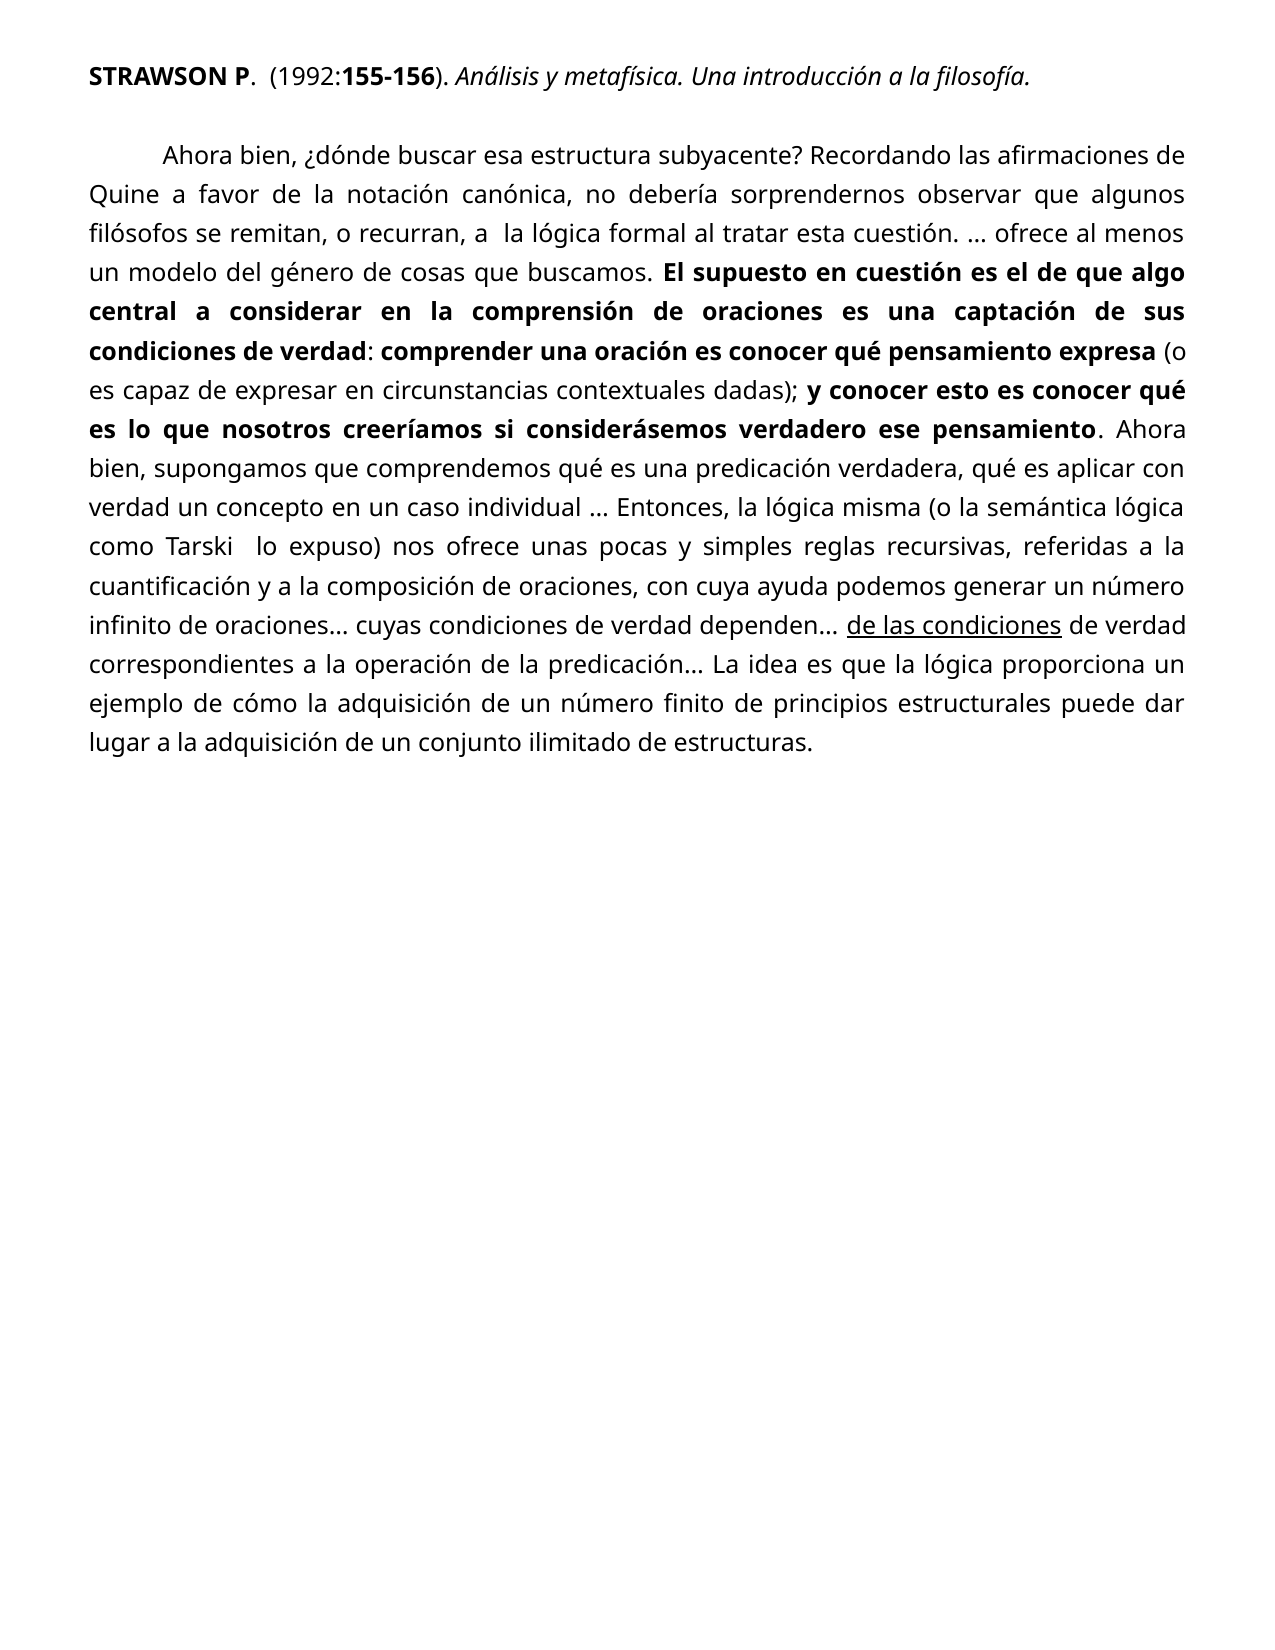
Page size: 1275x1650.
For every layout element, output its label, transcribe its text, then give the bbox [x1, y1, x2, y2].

text Ahora bien, ¿dónde buscar esa estructura subyacente? Recordando las afirmaciones de Quine a favor de la notación canónica, no debería sorprendernos observar que algunos filósofos se remitan, o recurran, a la lógica formal al tratar esta cuestión. … ofrece al menos un modelo del género de cosas que buscamos. El supuesto en cuestión es el de que algo central a considerar en la comprensión de oraciones es una captación de sus condiciones de verdad: comprender una oración es conocer qué pensamiento expresa (o es capaz de expresar en circunstancias contextuales dadas); y conocer esto es conocer qué es lo que nosotros creeríamos si considerásemos verdadero ese pensamiento. Ahora bien, supongamos que comprendemos qué es una predicación verdadera, qué es aplicar con verdad un concepto en un caso individual … Entonces, la lógica misma (o la semántica lógica como Tarski lo expuso) nos ofrece unas pocas y simples reglas recursivas, referidas a la cuantificación y a la composición de oraciones, con cuya ayuda podemos generar un número infinito de oraciones… cuyas condiciones de verdad dependen… de las condiciones de verdad correspondientes a la operación de la predicación… La idea es que la lógica proporciona un ejemplo de cómo la adquisición de un número finito de principios estructurales puede dar lugar a la adquisición de un conjunto ilimitado de estructuras. [88, 137, 1186, 759]
text STRAWSON P. (1992:155-156). Análisis y metafísica. Una introducción a la filosofía. [88, 59, 1186, 93]
